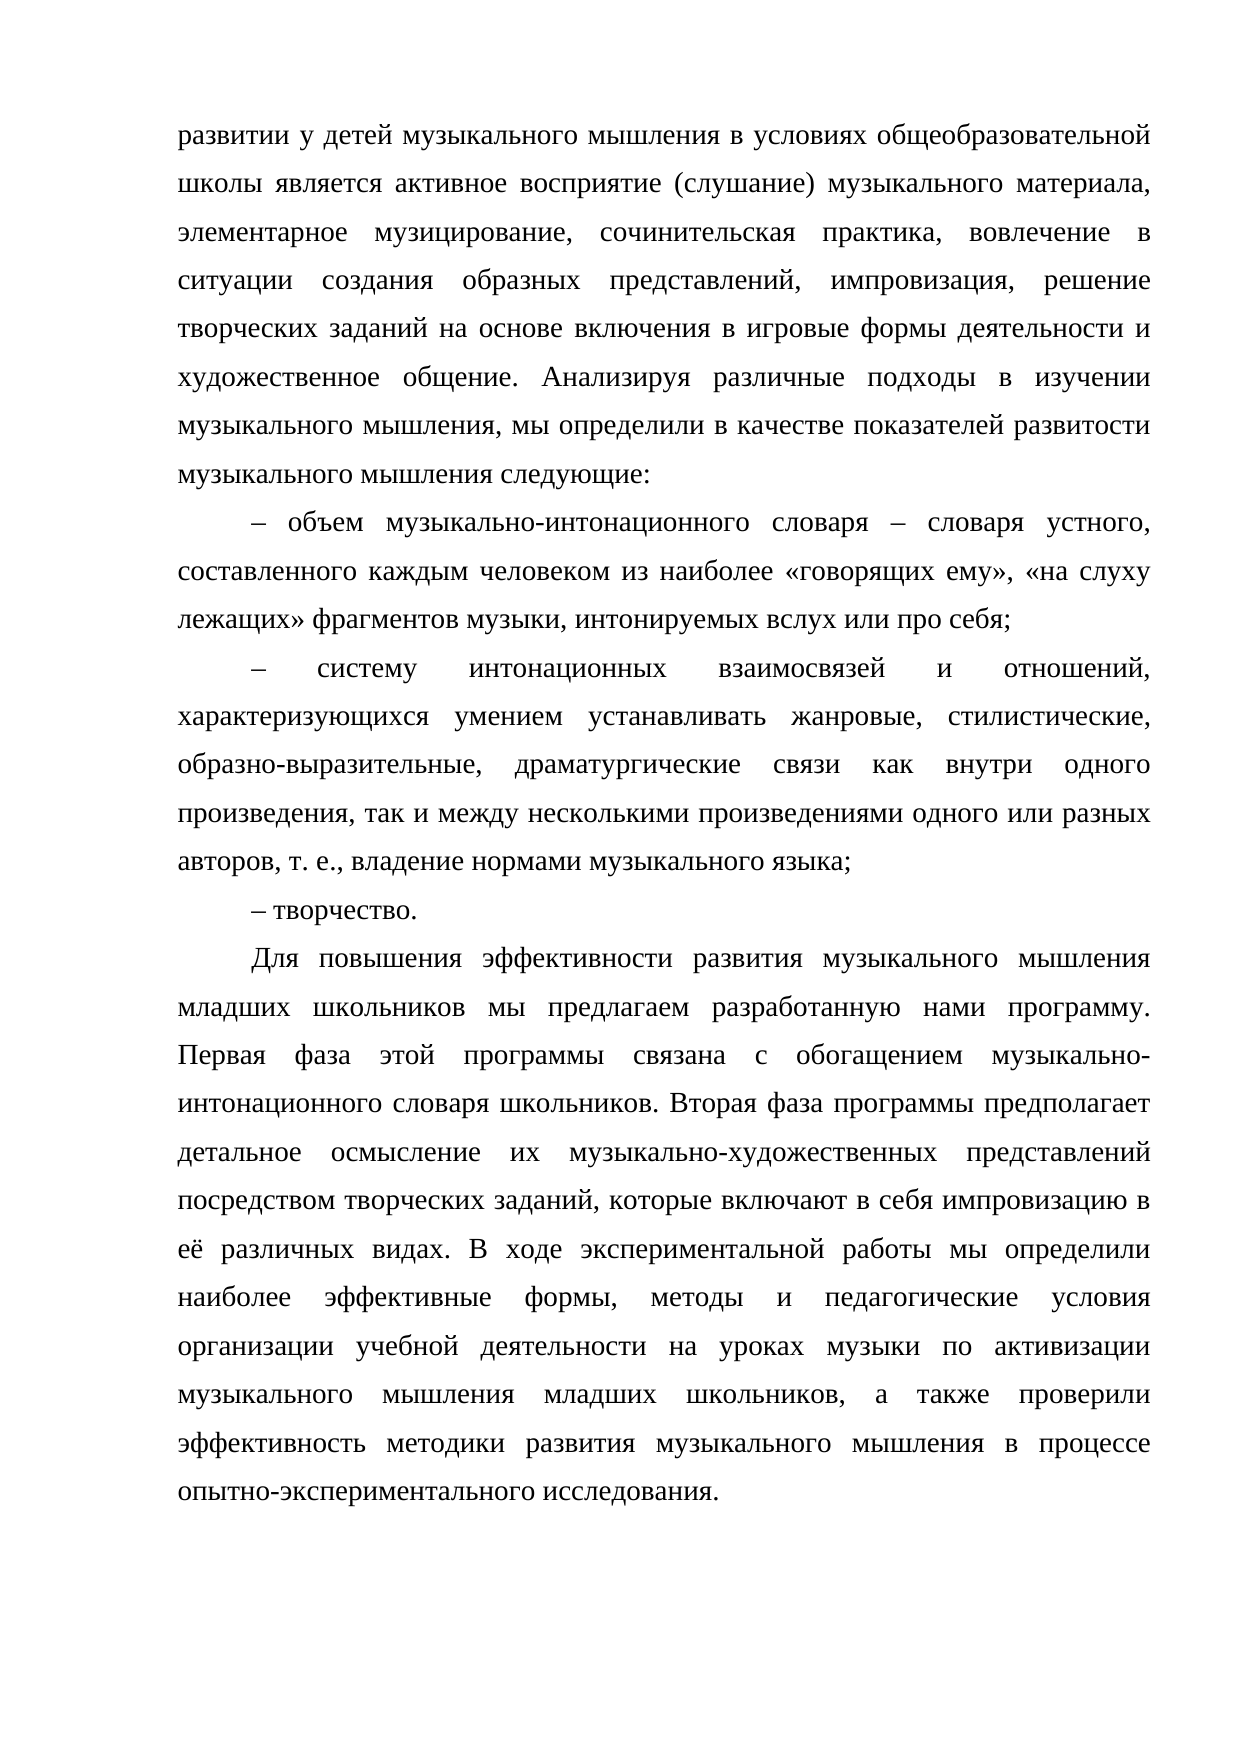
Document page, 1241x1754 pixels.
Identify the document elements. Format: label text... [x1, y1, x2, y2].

text – объем музыкально-интонационного словаря – словаря устного, составленного каждым человеком из наиболее «говорящих ему», «на слуху лежащих» фрагментов музыки, интонируемых вслух или про себя; [177, 506, 1152, 635]
text – систему интонационных взаимосвязей и отношений, характеризующихся умением устанавливать жанровые, стилистические, образно-выразительные, драматургические связи как внутри одного произведения, так и между несколькими произведениями одного или разных авторов, т. е., владение нормами музыкального языка; [177, 651, 1152, 877]
text развитии у детей музыкального мышления в условиях общеобразовательной школы является активное восприятие (слушание) музыкального материала, элементарное музицирование, сочинительская практика, вовлечение в ситуации создания образных представлений, импровизация, решение творческих заданий на основе включения в игровые формы деятельности и художественное общение. Анализируя различные подходы в изучении музыкального мышления, мы определили в качестве показателей развитости музыкального мышления следующие: [177, 118, 1152, 489]
text Для повышения эффективности развития музыкального мышления младших школьников мы предлагаем разработанную нами программу. Первая фаза этой программы связана с обогащением музыкально-интонационного словаря школьников. Вторая фаза программы предполагает детальное осмысление их музыкально-художественных представлений посредством творческих заданий, которые включают в себя импровизацию в её различных видах. В ходе экспериментальной работы мы определили наиболее эффективные формы, методы и педагогические условия организации учебной деятельности на уроках музыки по активизации музыкального мышления младших школьников, а также проверили эффективность методики развития музыкального мышления в процессе опытно-экспериментального исследования. [177, 942, 1152, 1507]
text – творчество. [177, 893, 1152, 925]
